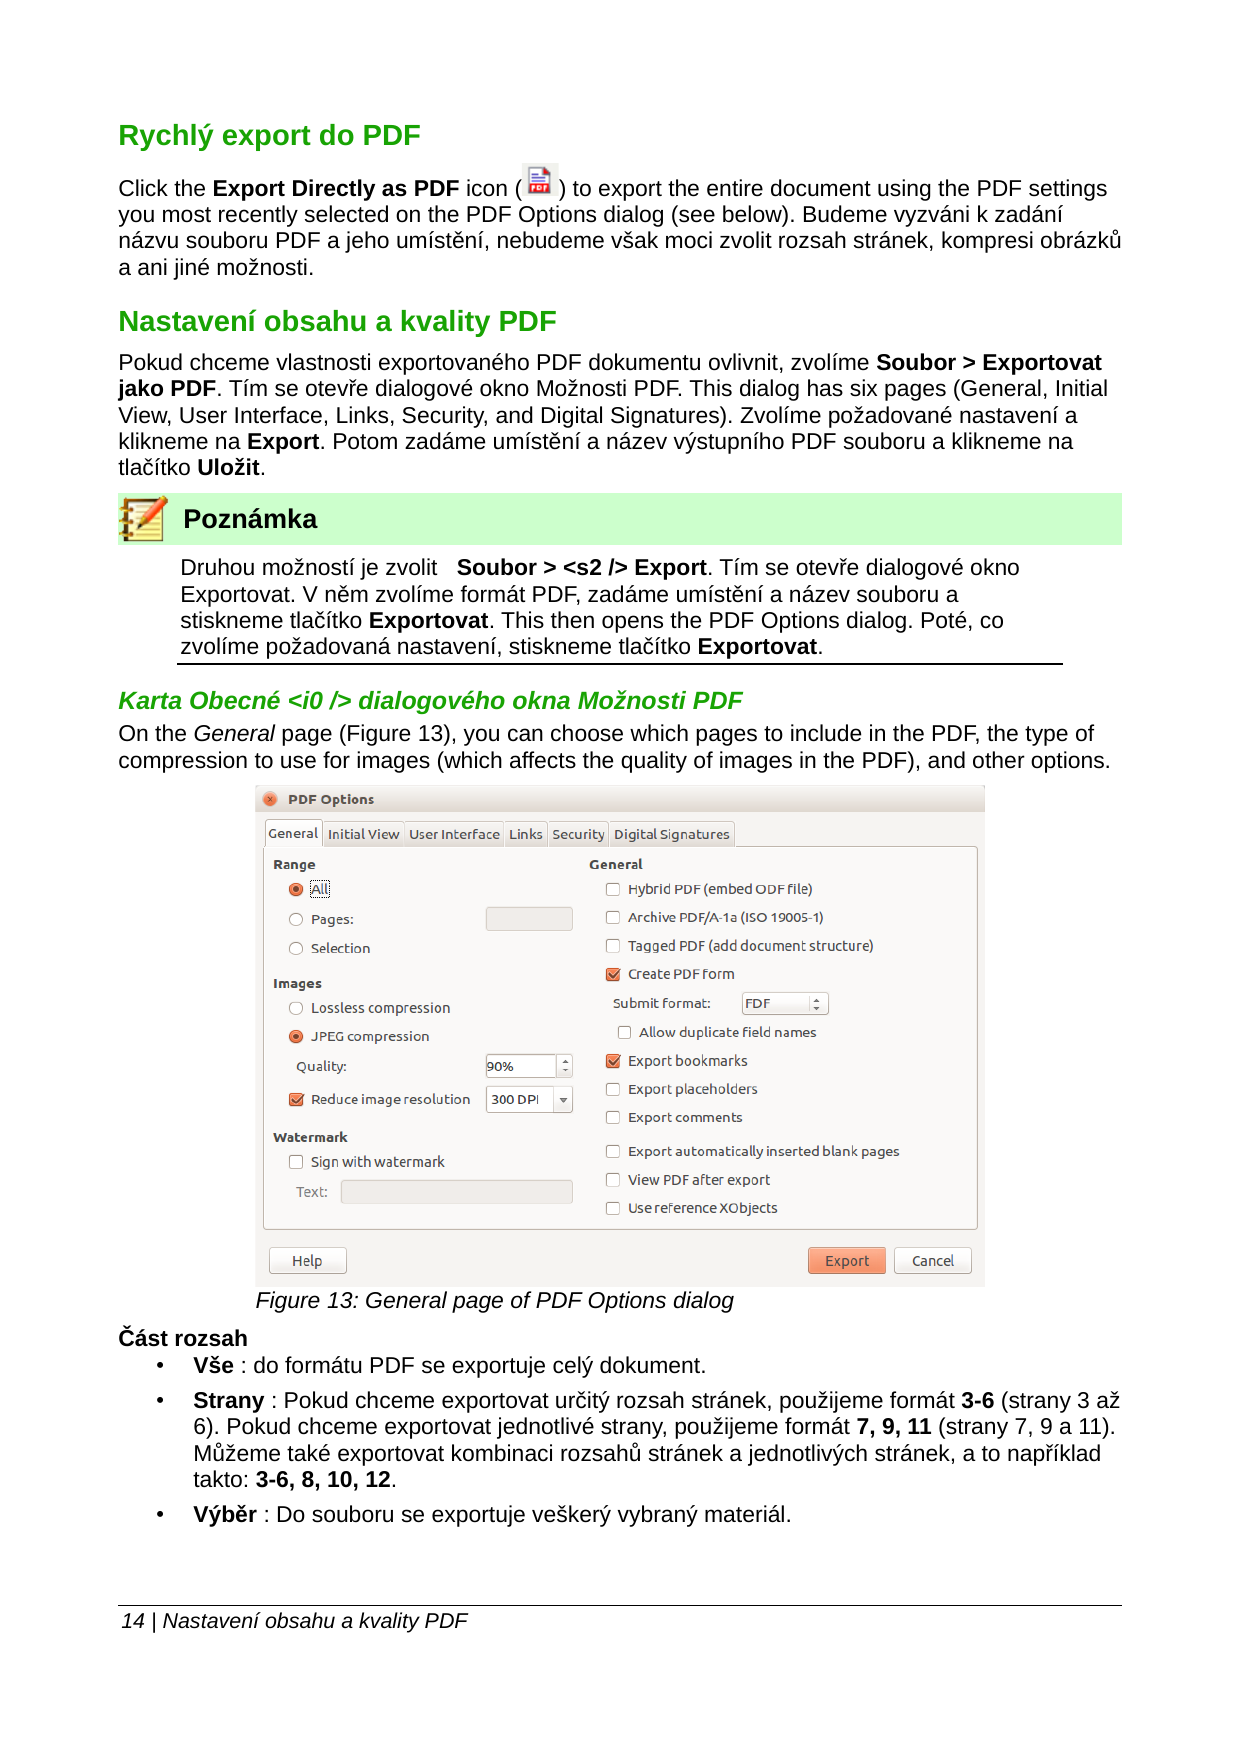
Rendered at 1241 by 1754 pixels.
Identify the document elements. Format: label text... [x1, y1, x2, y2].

text Figure 13: General page of PDF Options dialog [255, 1287, 985, 1313]
picture [521, 163, 559, 196]
subtitle Karta Obecné <i0 /> dialogového okna Možnosti PDF [118, 686, 1122, 714]
list Výběr : Do souboru se exportuje veškerý vybraný materiál. [156, 1501, 1122, 1527]
list Strany : Pokud chceme exportovat určitý rozsah stránek, použijeme formát 3-6 (strany 3 až 6). Pokud chceme exportovat jednotlivé strany, použijeme formát 7, 9, 11 (strany 7, 9 a 11). Můžeme také exportovat kombinaci rozsahů stránek a jednotlivých stránek, a to například takto: 3-6, 8, 10, 12. [156, 1387, 1122, 1492]
text Druhou možností je zvolit Soubor > <s2 /> Export. Tím se otevře dialogové okno Exportovat. V něm zvolíme formát PDF, zadáme umístění a název souboru a stiskneme tlačítko Exportovat. This then opens the PDF Options dialog. Poté, co zvolíme požadovaná nastavení, stiskneme tlačítko Exportovat. [177, 551, 1063, 663]
subtitle Rychlý export do PDF [118, 118, 1122, 152]
picture [255, 785, 985, 1287]
text Pokud chceme vlastnosti exportovaného PDF dokumentu ovlivnit, zvolíme Soubor > Exportovat jako PDF. Tím se otevře dialogové okno Možnosti PDF. This dialog has six pages (General, Initial View, User Interface, Links, Security, and Digital Signatures). Zvolíme požadované nastavení a klikneme na Export. Potom zadáme umístění a název výstupního PDF souboru a klikneme na tlačítko Uložit. [118, 349, 1122, 481]
subtitle Poznámka [118, 493, 1122, 545]
text Část rozsah [118, 1325, 1122, 1352]
picture [119, 494, 170, 545]
text Click the Export Directly as PDF icon () to export the entire document using the PDF settings you most recently selected on the PDF Options dialog (see below). Budeme vyzváni k zadání názvu souboru PDF a jeho umístění, nebudeme však moci zvolit rozsah stránek, kompresi obrázků a ani jiné možnosti. [118, 163, 1122, 280]
list Vše : do formátu PDF se exportuje celý dokument. [156, 1352, 1122, 1378]
text On the General page (Figure 13), you can choose which pages to include in the PDF, the type of compression to use for images (which affects the quality of images in the PDF), and other options. [118, 720, 1122, 773]
subtitle Nastavení obsahu a kvality PDF [118, 303, 1122, 337]
